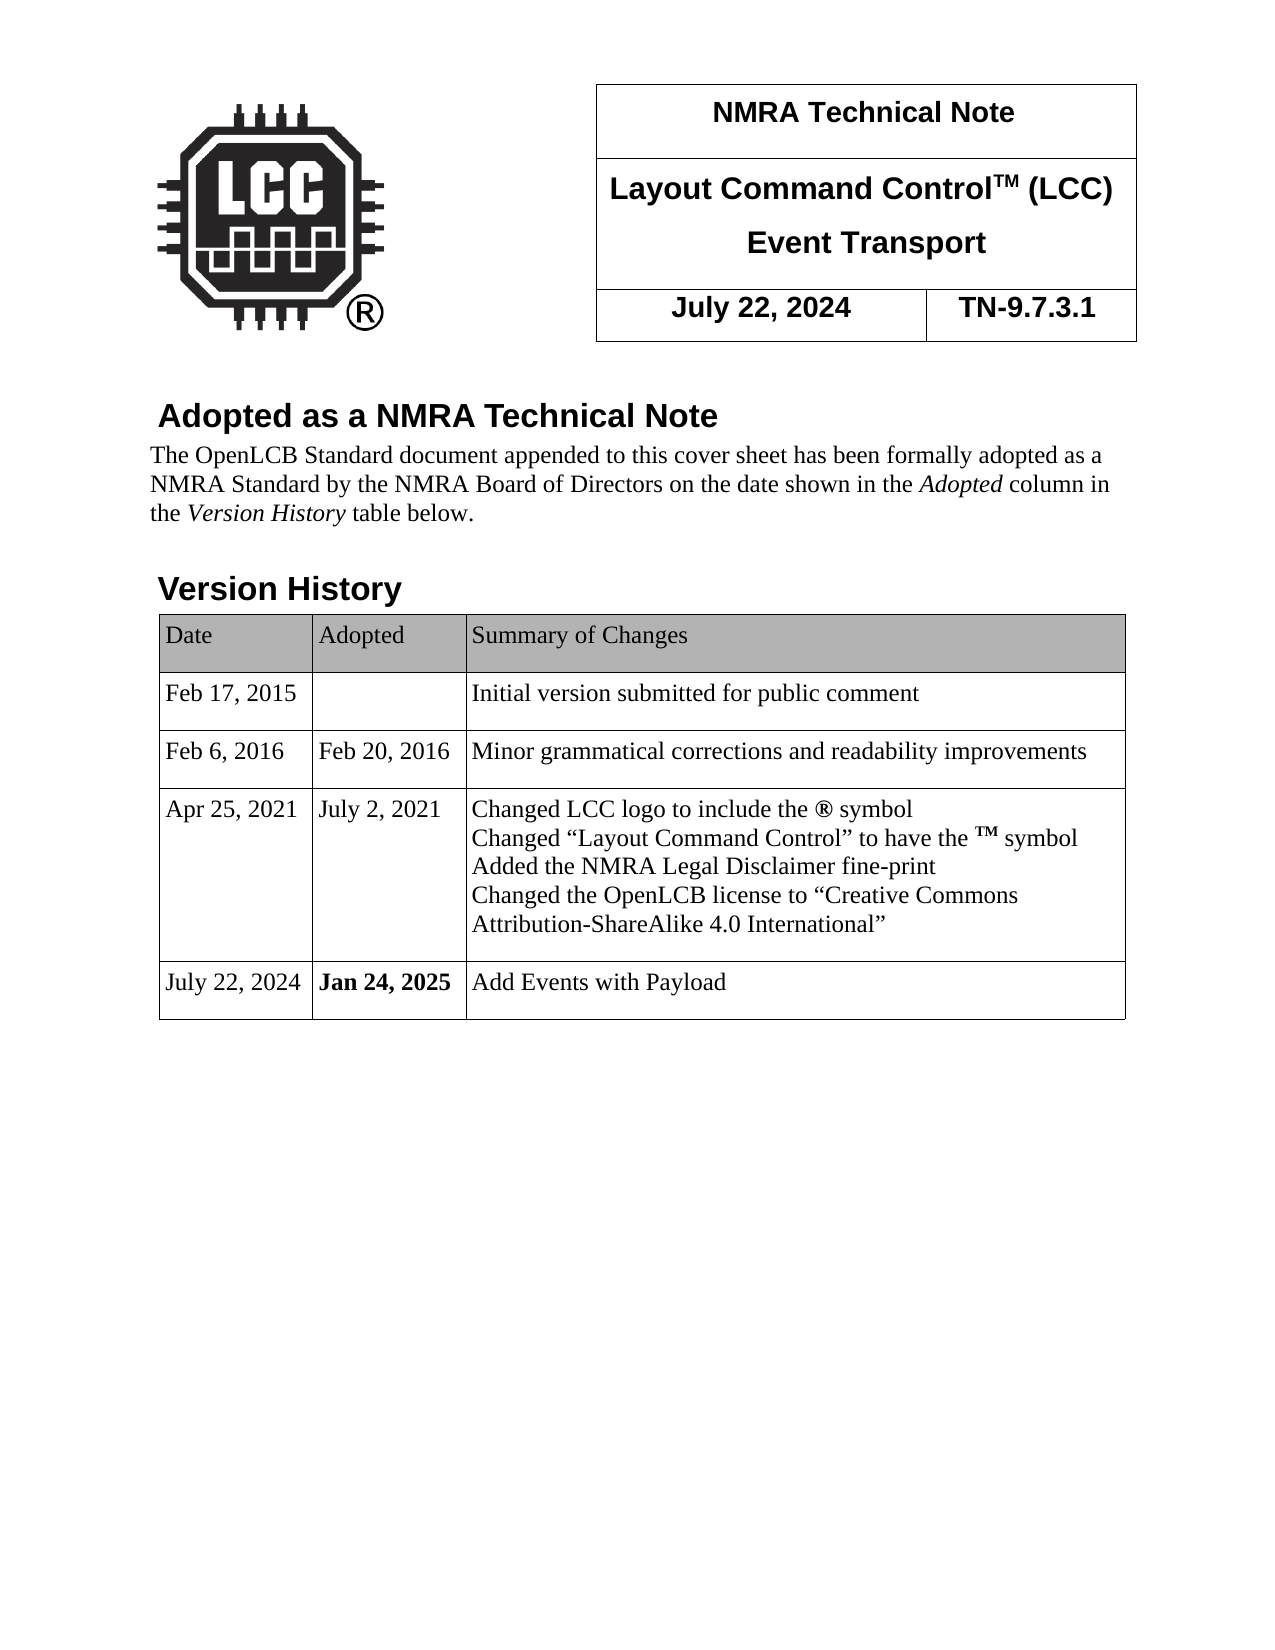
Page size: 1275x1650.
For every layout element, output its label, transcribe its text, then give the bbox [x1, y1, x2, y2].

subtitle Adopted as a NMRA Technical Note [112, 396, 1125, 434]
table_cell Initial version submitted for public comment [467, 673, 1125, 730]
picture [138, 85, 405, 347]
table_cell July 22, 2024 [160, 962, 312, 1019]
table_cell [313, 673, 466, 730]
table_cell Feb 6, 2016 [160, 731, 312, 788]
table_cell Changed LCC logo to include the ® symbol Changed “Layout Command Control” to have the TM symbol Added the NMRA Legal Disclaimer fine-print Changed the OpenLCB license to “Creative Commons Attribution-ShareAlike 4.0 International” [467, 789, 1125, 961]
table_header Date [160, 615, 312, 672]
table_cell Apr 25, 2021 [160, 789, 312, 961]
table_cell Add Events with Payload [467, 962, 1125, 1019]
table_header Adopted [313, 615, 466, 672]
table_header Summary of Changes [467, 615, 1125, 672]
text The OpenLCB Standard document appended to this cover sheet has been formally adopted as a NMRA Standard by the NMRA Board of Directors on the date shown in the Adopted column in the Version History table below. [150, 440, 1125, 527]
table_cell Minor grammatical corrections and readability improvements [467, 731, 1125, 788]
table_cell July 2, 2021 [313, 789, 466, 961]
table_cell Feb 17, 2015 [160, 673, 312, 730]
table_cell Jan 24, 2025 [313, 962, 466, 1019]
subtitle Version History [112, 569, 1125, 608]
table_cell Feb 20, 2016 [313, 731, 466, 788]
